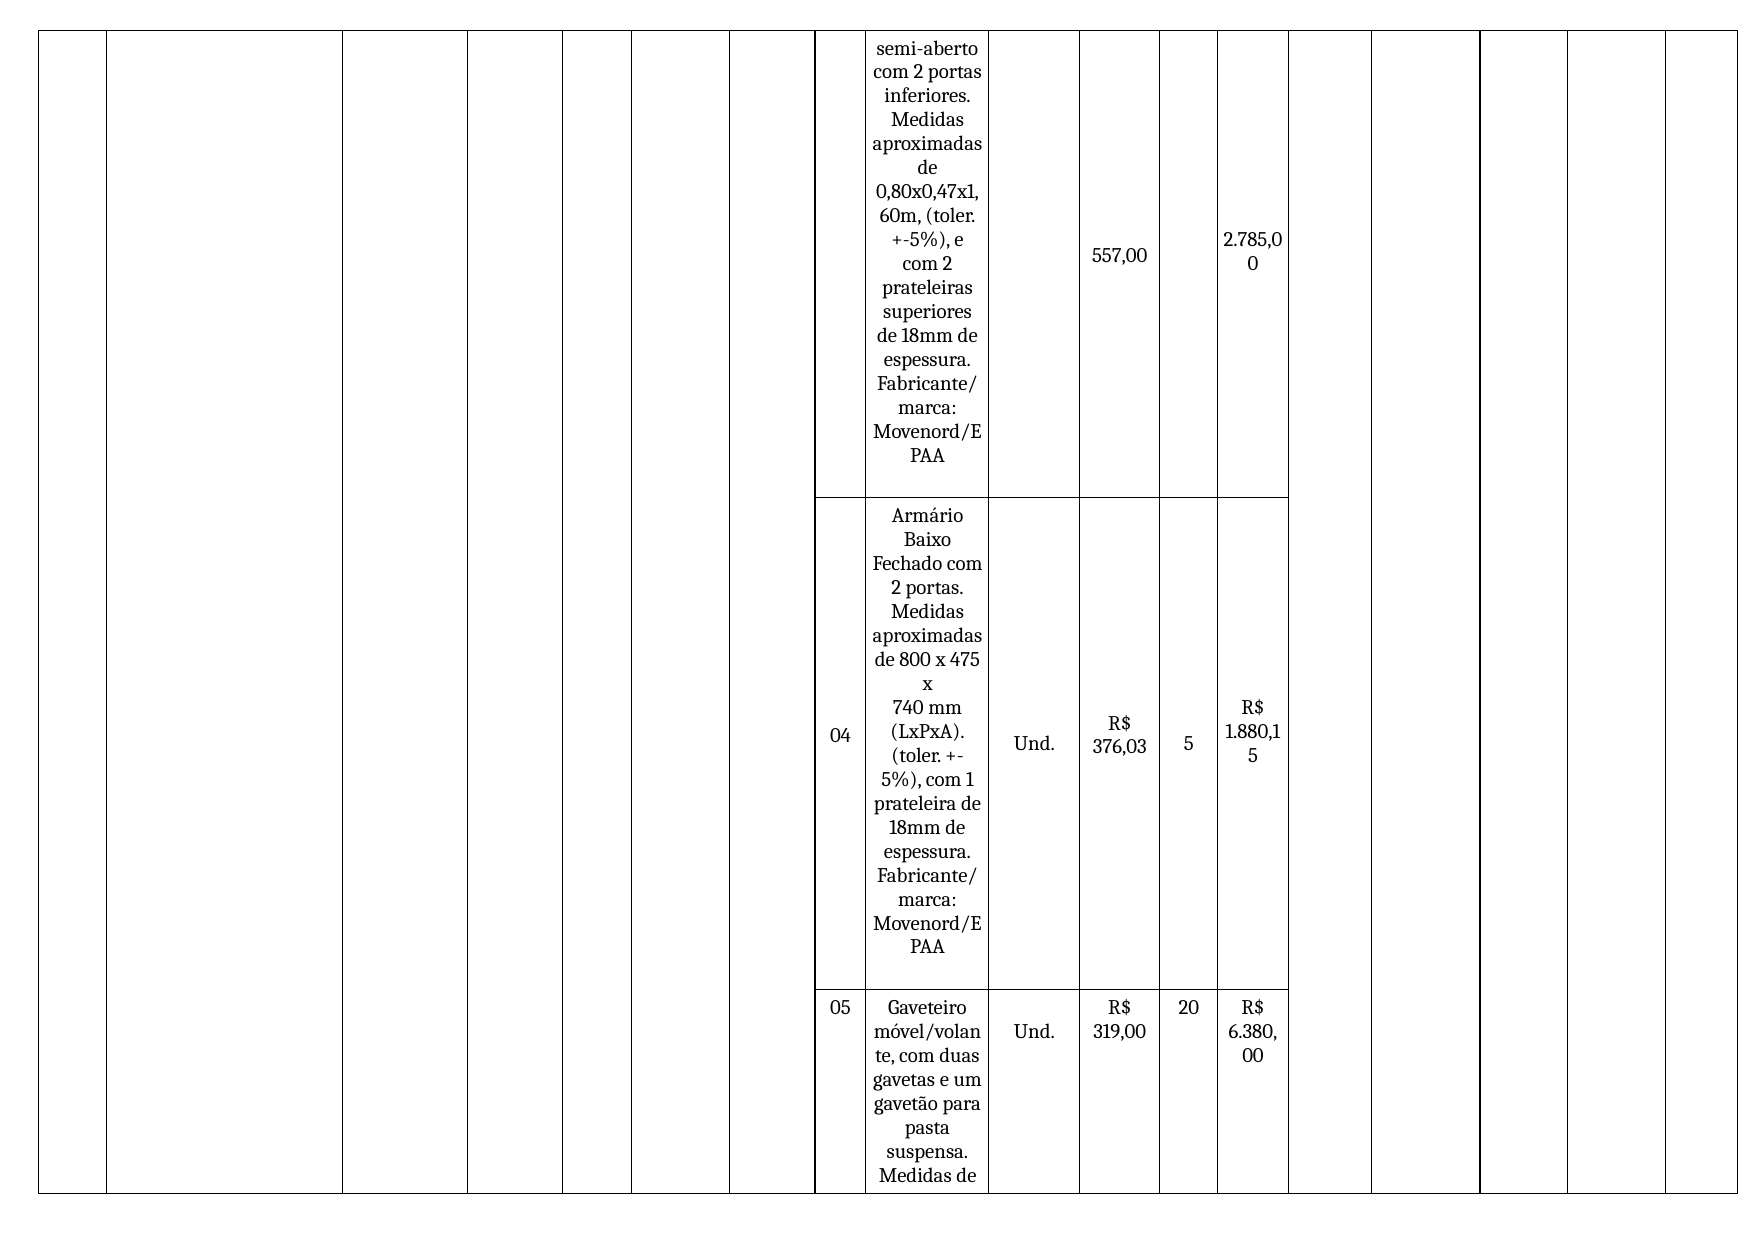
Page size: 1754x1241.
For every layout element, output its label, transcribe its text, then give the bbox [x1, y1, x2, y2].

table_cell [730, 31, 814, 1193]
table_cell Gaveteiro móvel/volante, com duas gavetas e um gavetão para pasta suspensa. Medidas de [866, 990, 988, 1193]
table_cell [816, 31, 865, 497]
table_cell [1289, 31, 1371, 1193]
table_cell [1372, 31, 1479, 1193]
table_cell [343, 31, 467, 1193]
table_cell 2.785,00 [1218, 31, 1288, 497]
table_cell semi-aberto com 2 portas inferiores. Medidas aproximadas de 0,80x0,47x1,60m, (toler. +-5%), e com 2 prateleiras superiores de 18mm de espessura. Fabricante/marca: Movenord/EPAA [866, 31, 988, 497]
table_cell 20 [1160, 990, 1217, 1193]
table_cell Und. [989, 498, 1079, 989]
table_cell R$ 6.380,00 [1218, 990, 1288, 1193]
table_cell [1666, 31, 1737, 1193]
table_cell R$ 1.880,15 [1218, 498, 1288, 989]
table_cell [563, 31, 631, 1193]
table_cell 5 [1160, 498, 1217, 989]
table_cell [989, 31, 1079, 497]
table_cell [1568, 31, 1665, 1193]
table_cell 557,00 [1080, 31, 1159, 497]
table_cell Und. [989, 990, 1079, 1193]
table_cell 05 [816, 990, 865, 1193]
table_cell 04 [816, 498, 865, 989]
table_cell [632, 31, 729, 1193]
table_cell [1481, 31, 1567, 1193]
table_cell R$ 319,00 [1080, 990, 1159, 1193]
table_cell [39, 31, 106, 1193]
table_cell [107, 31, 342, 1193]
table_cell [1160, 31, 1217, 497]
table_cell [468, 31, 562, 1193]
table_cell R$ 376,03 [1080, 498, 1159, 989]
table_cell Armário Baixo Fechado com 2 portas. Medidas aproximadas de 800 x 475 x 740 mm (LxPxA). (toler. +- 5%), com 1 prateleira de 18mm de espessura. Fabricante/marca: Movenord/EPAA [866, 498, 988, 989]
